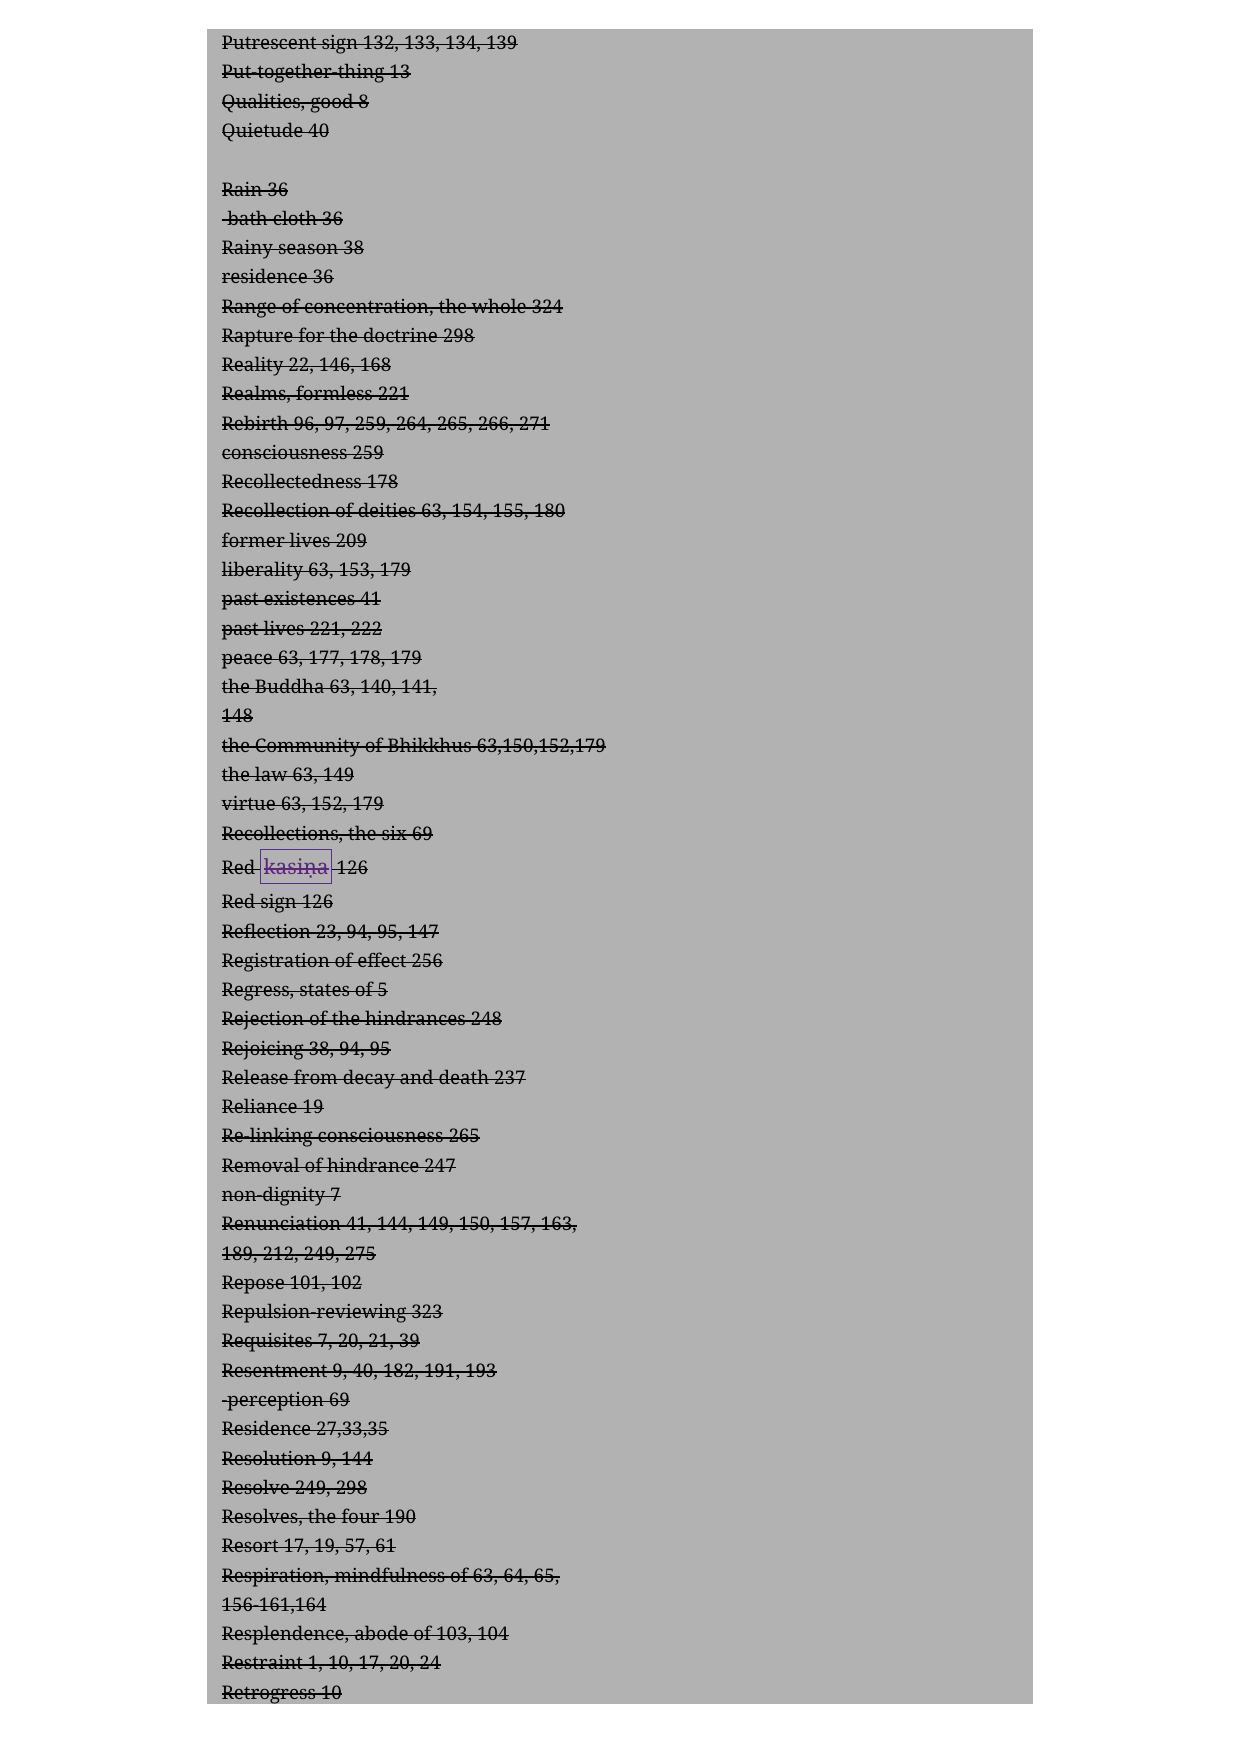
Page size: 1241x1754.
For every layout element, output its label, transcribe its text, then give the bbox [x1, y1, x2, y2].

text past existences 41 [207, 586, 1033, 611]
text kasiṇa [261, 850, 331, 883]
text Resolution 9, 144 [207, 1445, 1033, 1470]
text Release from decay and death 237 [207, 1064, 1033, 1090]
text Renunciation 41, 144, 149, 150, 157, 163, [207, 1211, 1033, 1236]
text Residence 27,33,35 [207, 1416, 1033, 1441]
text Repulsion-reviewing 323 [207, 1298, 1033, 1324]
text past lives 221, 222 [207, 615, 1033, 640]
text the Community of Bhikkhus 63,150,152,179 [207, 732, 1033, 757]
text Reality 22, 146, 168 [207, 351, 1033, 377]
text consciousness 259 [207, 439, 1033, 465]
text non-dignity 7 [207, 1181, 1033, 1207]
text Repose 101, 102 [207, 1269, 1033, 1295]
text Rebirth 96, 97, 259, 264, 265, 266, 271 [207, 410, 1033, 436]
text Retrogress 10 [207, 1679, 1033, 1704]
text Rejection of the hindrances 248 [207, 1006, 1033, 1031]
text Reflection 23, 94, 95, 147 [207, 918, 1033, 943]
text Rainy season 38 [207, 234, 1033, 260]
text Respiration, mindfulness of 63, 64, 65, [207, 1562, 1033, 1587]
text Putrescent sign 132, 133, 134, 139 [207, 29, 1033, 55]
text Red sign 126 [207, 889, 1033, 914]
text Removal of hindrance 247 [207, 1152, 1033, 1178]
text Put-together-thing 13 [207, 59, 1033, 84]
text -bath cloth 36 [207, 205, 1033, 231]
text Rejoicing 38, 94, 95 [207, 1035, 1033, 1061]
text Resentment 9, 40, 182, 191, 193 [207, 1357, 1033, 1382]
text Restraint 1, 10, 17, 20, 24 [207, 1650, 1033, 1675]
text Rain 36 [207, 176, 1033, 201]
text Recollectedness 178 [207, 468, 1033, 494]
text Quietude 40 [207, 117, 1033, 143]
text Qualities, good 8 [207, 88, 1033, 113]
text Recollections, the six 69 [207, 820, 1033, 845]
text 156-161,164 [207, 1591, 1033, 1617]
text Registration of effect 256 [207, 947, 1033, 973]
text Re-linking consciousness 265 [207, 1123, 1033, 1148]
text former lives 209 [207, 527, 1033, 553]
text 189, 212, 249, 275 [207, 1240, 1033, 1265]
text residence 36 [207, 264, 1033, 289]
text Resolve 249, 298 [207, 1474, 1033, 1499]
text peace 63, 177, 178, 179 [207, 644, 1033, 670]
text Resolves, the four 190 [207, 1503, 1033, 1529]
text 148 [207, 703, 1033, 728]
text virtue 63, 152, 179 [207, 791, 1033, 816]
text Red [207, 849, 260, 883]
text the Buddha 63, 140, 141, [207, 673, 1033, 699]
text Regress, states of 5 [207, 976, 1033, 1002]
text Requisites 7, 20, 21, 39 [207, 1328, 1033, 1353]
text Range of concentration, the whole 324 [207, 293, 1033, 318]
text Resort 17, 19, 57, 61 [207, 1533, 1033, 1558]
text 126 [332, 849, 1033, 883]
text Recollection of deities 63, 154, 155, 180 [207, 498, 1033, 523]
text Rapture for the doctrine 298 [207, 322, 1033, 348]
text the law 63, 149 [207, 761, 1033, 787]
text -perception 69 [207, 1386, 1033, 1412]
text Realms, formless 221 [207, 381, 1033, 406]
text Reliance 19 [207, 1093, 1033, 1119]
text liberality 63, 153, 179 [207, 556, 1033, 582]
text Resplendence, abode of 103, 104 [207, 1620, 1033, 1646]
